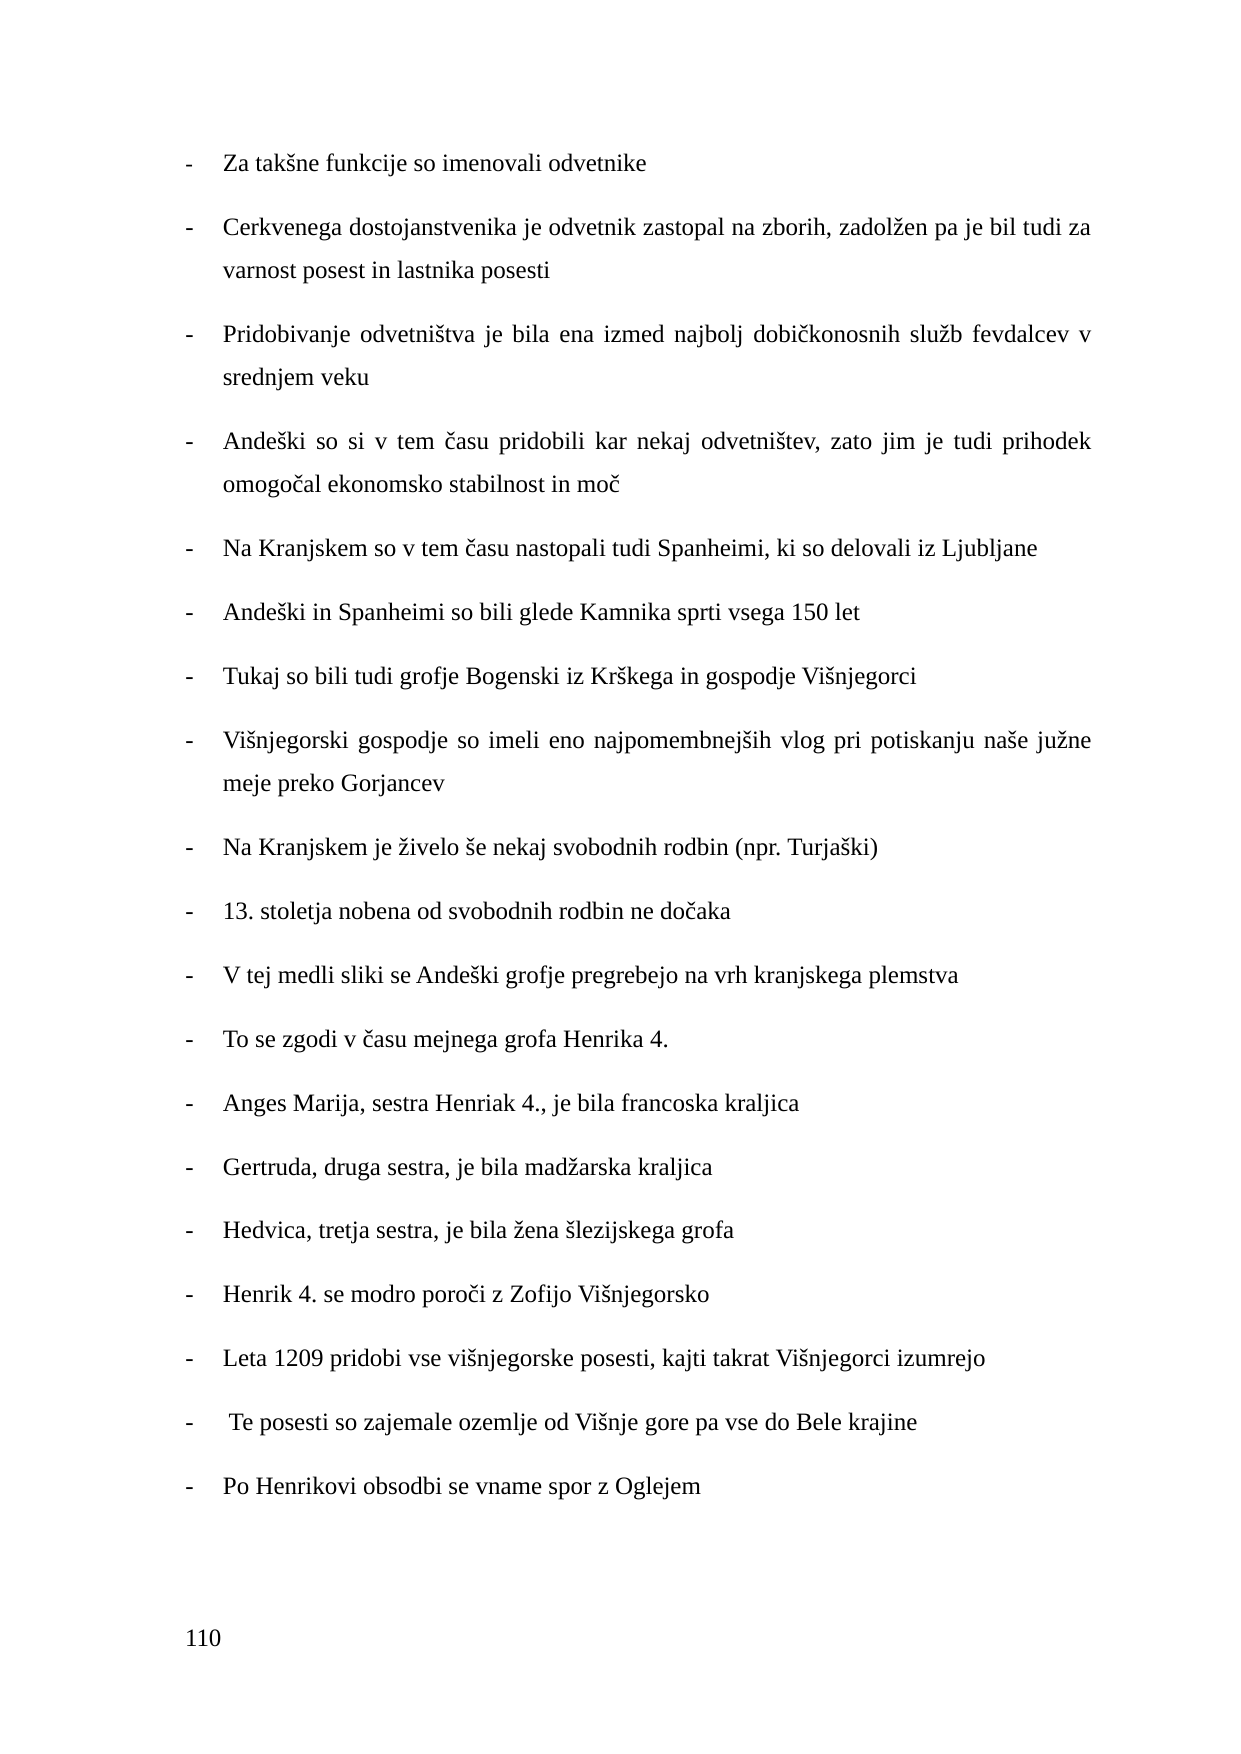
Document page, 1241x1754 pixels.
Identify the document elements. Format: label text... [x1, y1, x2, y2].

list Gertruda, druga sestra, je bila madžarska kraljica [185, 1152, 1093, 1180]
list Andeški in Spanheimi so bili glede Kamnika sprti vsega 150 let [185, 597, 1093, 626]
list Na Kranjskem so v tem času nastopali tudi Spanheimi, ki so delovali iz Ljubljane [185, 533, 1093, 562]
list Te posesti so zajemale ozemlje od Višnje gore pa vse do Bele krajine [185, 1407, 1093, 1436]
list Henrik 4. se modro poroči z Zofijo Višnjegorsko [185, 1279, 1093, 1308]
list Pridobivanje odvetništva je bila ena izmed najbolj dobičkonosnih služb fevdalcev v srednjem veku [185, 319, 1093, 391]
list Na Kranjskem je živelo še nekaj svobodnih rodbin (npr. Turjaški) [185, 832, 1093, 861]
list Cerkvenega dostojanstvenika je odvetnik zastopal na zborih, zadolžen pa je bil tudi za varnost posest in lastnika posesti [185, 212, 1093, 283]
list To se zgodi v času mejnega grofa Henrika 4. [185, 1024, 1093, 1052]
list Andeški so si v tem času pridobili kar nekaj odvetništev, zato jim je tudi prihodek omogočal ekonomsko stabilnost in moč [185, 426, 1093, 498]
list Hedvica, tretja sestra, je bila žena šlezijskega grofa [185, 1216, 1093, 1244]
list 13. stoletja nobena od svobodnih rodbin ne dočaka [185, 896, 1093, 924]
list Tukaj so bili tudi grofje Bogenski iz Krškega in gospodje Višnjegorci [185, 661, 1093, 689]
list Anges Marija, sestra Henriak 4., je bila francoska kraljica [185, 1088, 1093, 1116]
list Za takšne funkcije so imenovali odvetnike [185, 148, 1093, 176]
list Višnjegorski gospodje so imeli eno najpomembnejših vlog pri potiskanju naše južne meje preko Gorjancev [185, 725, 1093, 797]
list V tej medli sliki se Andeški grofje pregrebejo na vrh kranjskega plemstva [185, 960, 1093, 988]
list Po Henrikovi obsodbi se vname spor z Oglejem [185, 1471, 1093, 1500]
list Leta 1209 pridobi vse višnjegorske posesti, kajti takrat Višnjegorci izumrejo [185, 1343, 1093, 1372]
